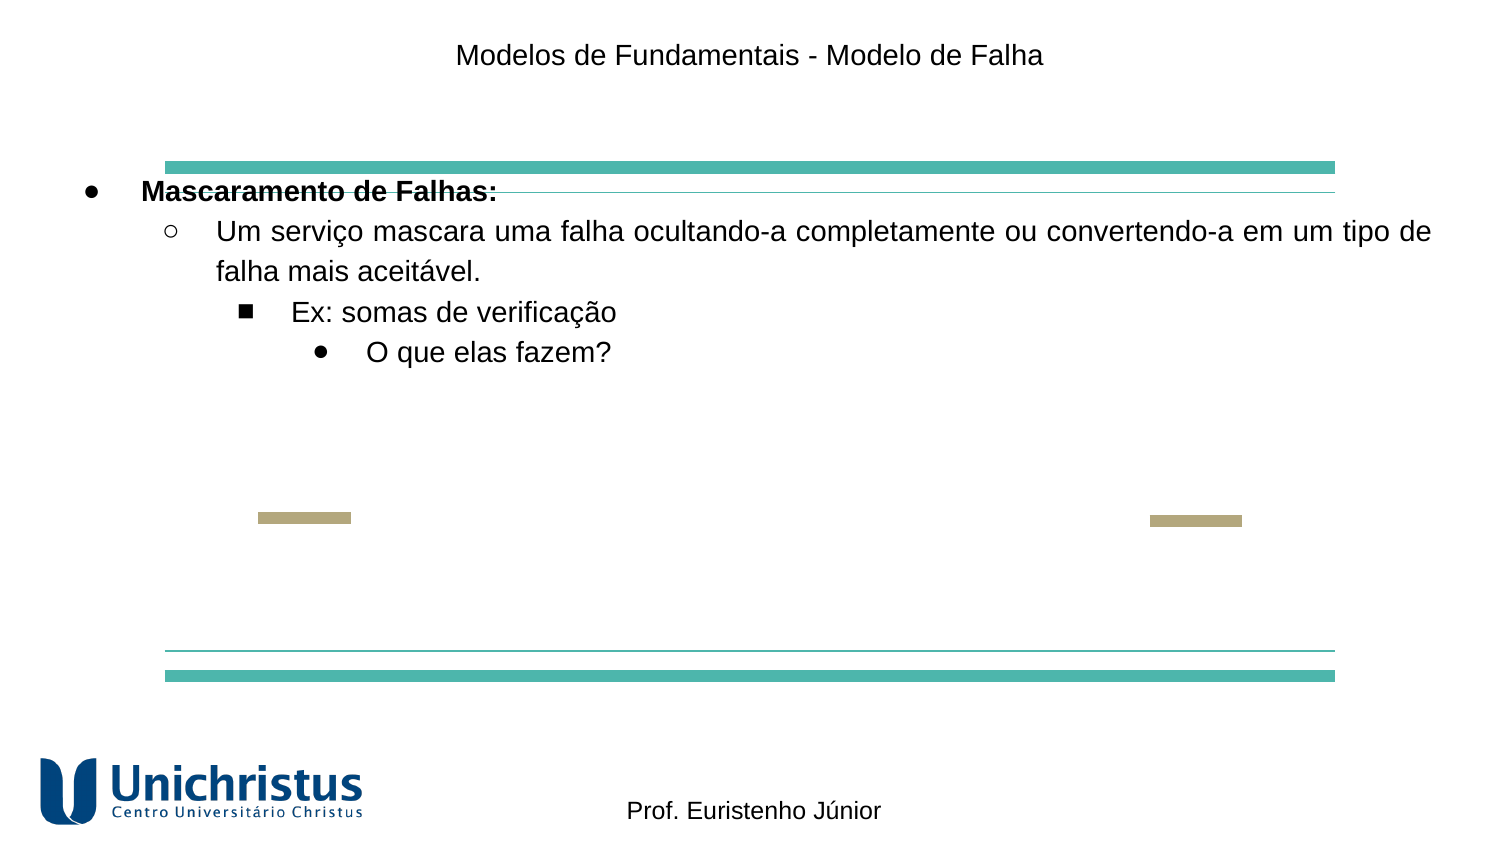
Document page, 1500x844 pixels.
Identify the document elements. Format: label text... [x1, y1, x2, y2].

title Modelos de Fundamentais - Modelo de Falha [51, 20, 1449, 137]
list Mascaramento de Falhas: Um serviço mascara uma falha ocultando-a completamente ou convertendo-a em um tipo de falha mais aceitável. Ex: somas de verificação O que elas fazem? [51, 152, 1449, 750]
picture [35, 754, 367, 827]
